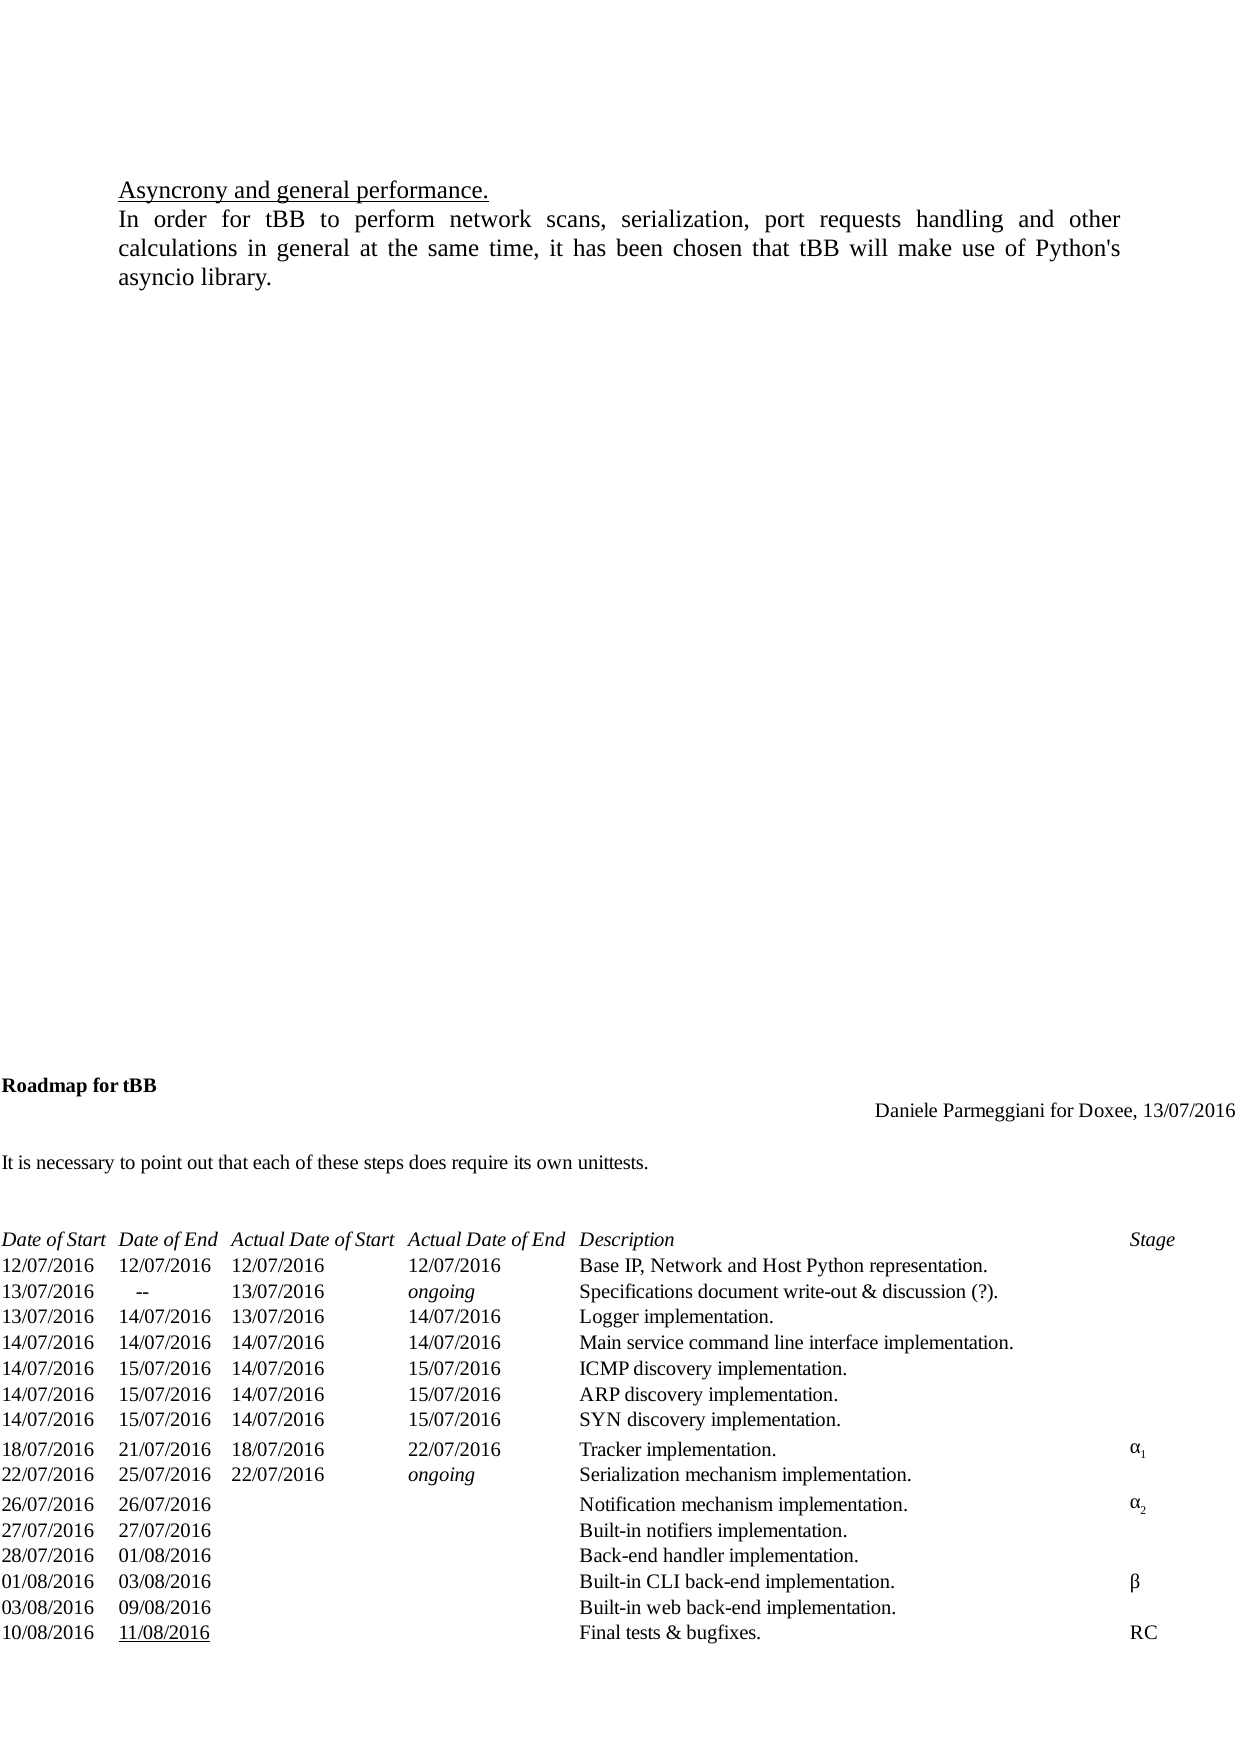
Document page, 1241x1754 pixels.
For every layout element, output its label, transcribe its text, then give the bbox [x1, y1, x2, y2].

text Asyncrony and general performance. [118, 176, 1122, 204]
text In order for tBB to perform network scans, serialization, port requests handling and other calculations in general at the same time, it has been chosen that tBB will make use of Python's asyncio library. [118, 204, 1122, 291]
